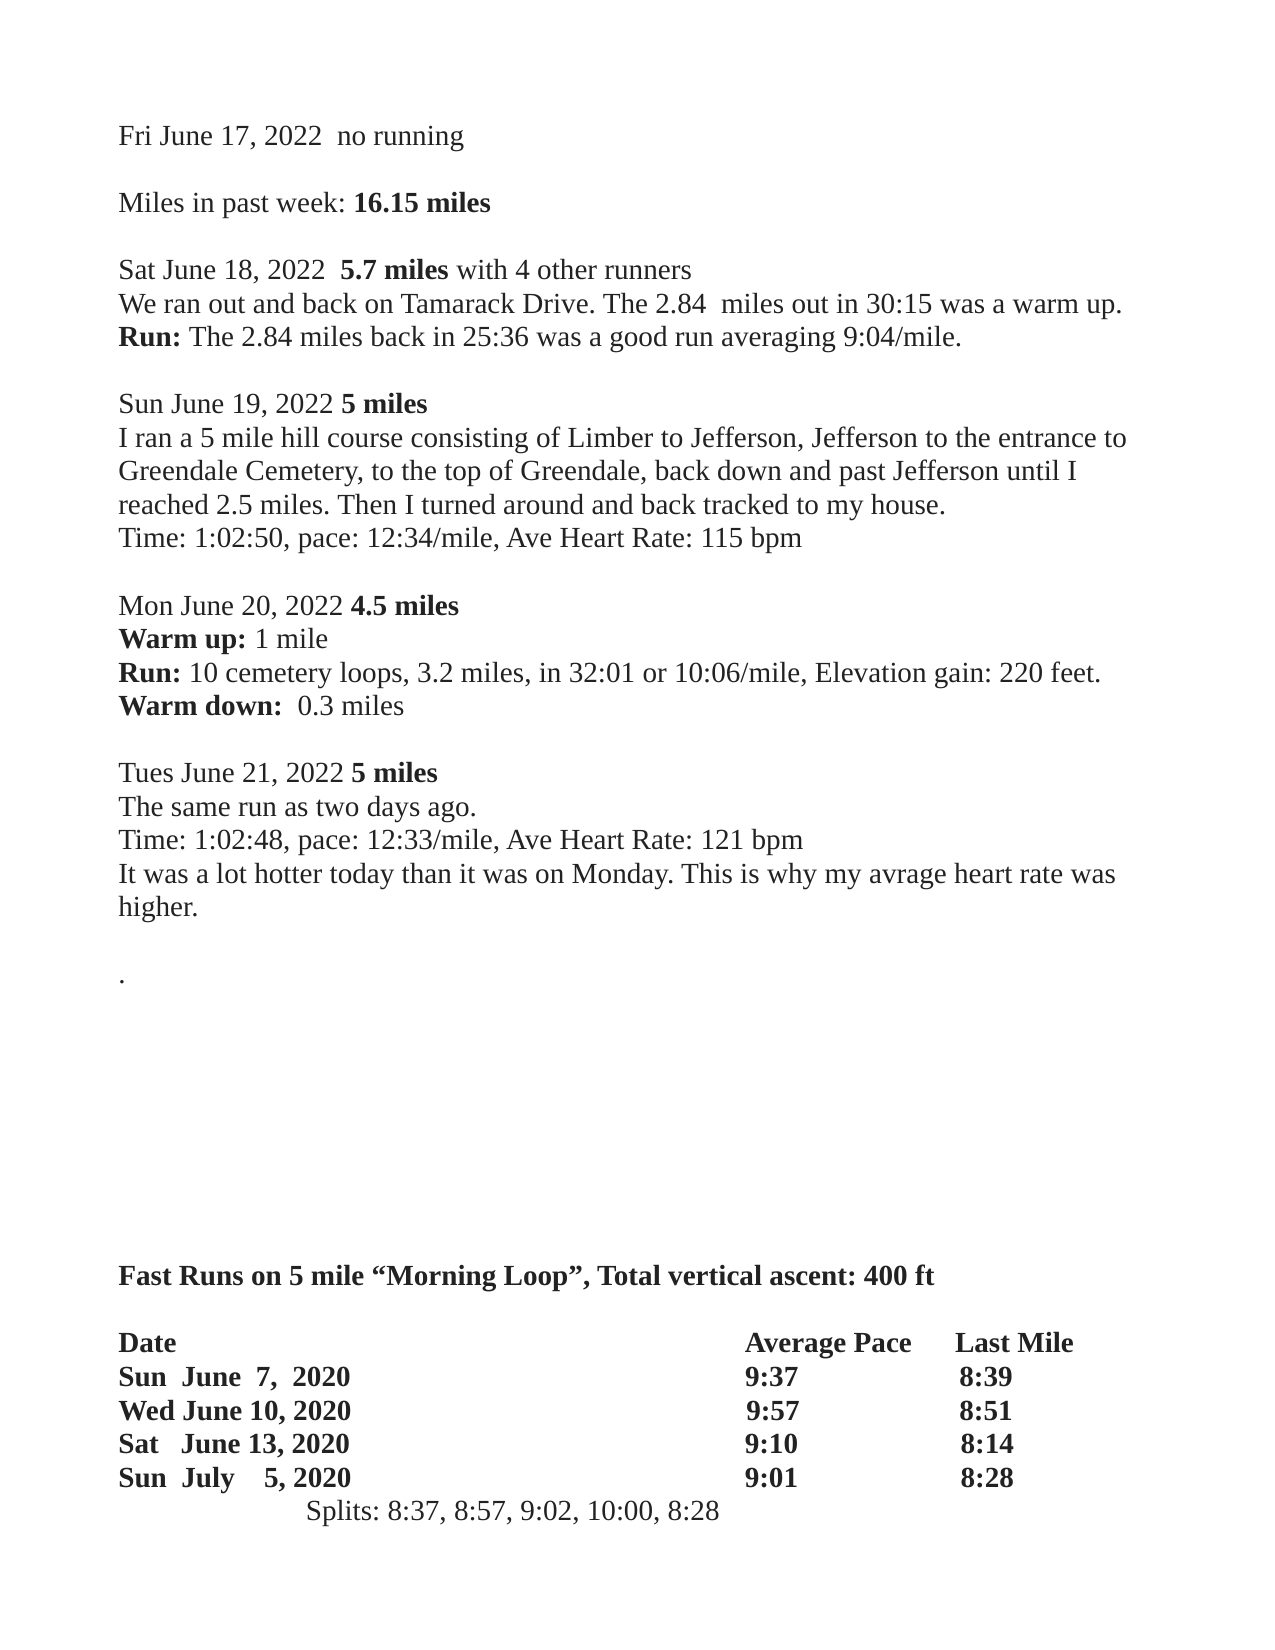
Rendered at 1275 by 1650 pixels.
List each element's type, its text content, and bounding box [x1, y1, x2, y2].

text The same run as two days ago. [118, 789, 1161, 822]
text Warm up: 1 mile [118, 621, 1161, 655]
text Sun June 7, 2020 9:37 8:39 [118, 1359, 1161, 1393]
text Time: 1:02:50, pace: 12:34/mile, Ave Heart Rate: 115 bpm [118, 521, 1161, 554]
text I ran a 5 mile hill course consisting of Limber to Jefferson, Jefferson to the entrance to Greendale Cemetery, to the top of Greendale, back down and past Jefferson until I reached 2.5 miles. Then I turned around and back tracked to my house. [118, 420, 1161, 521]
text Date Average Pace Last Mile [118, 1326, 1161, 1359]
text Time: 1:02:48, pace: 12:33/mile, Ave Heart Rate: 121 bpm [118, 822, 1161, 856]
text Mon June 20, 2022 4.5 miles [118, 588, 1161, 621]
text Sat June 18, 2022 5.7 miles with 4 other runners [118, 252, 1161, 286]
text Miles in past week: 16.15 miles [118, 185, 1161, 219]
text Run: 10 cemetery loops, 3.2 miles, in 32:01 or 10:06/mile, Elevation gain: 220 feet. [118, 655, 1161, 688]
text Fast Runs on 5 mile “Morning Loop”, Total vertical ascent: 400 ft [118, 1258, 1161, 1292]
text Sun June 19, 2022 5 miles [118, 386, 1161, 420]
text It was a lot hotter today than it was on Monday. This is why my avrage heart rate was higher. [118, 856, 1161, 923]
text Sat June 13, 2020 9:10 8:14 Sun July 5, 2020 9:01 8:28 Splits: 8:37, 8:57, 9:02, 10:00, 8:28 [118, 1426, 1161, 1527]
text Wed June 10, 2020 9:57 8:51 [118, 1393, 1161, 1426]
text We ran out and back on Tamarack Drive. The 2.84 miles out in 30:15 was a warm up. [118, 286, 1161, 319]
text Warm down: 0.3 miles [118, 688, 1161, 722]
text Run: The 2.84 miles back in 25:36 was a good run averaging 9:04/mile. [118, 319, 1161, 353]
text . [118, 957, 1161, 990]
text Tues June 21, 2022 5 miles [118, 755, 1161, 789]
text Fri June 17, 2022 no running [118, 118, 1161, 152]
